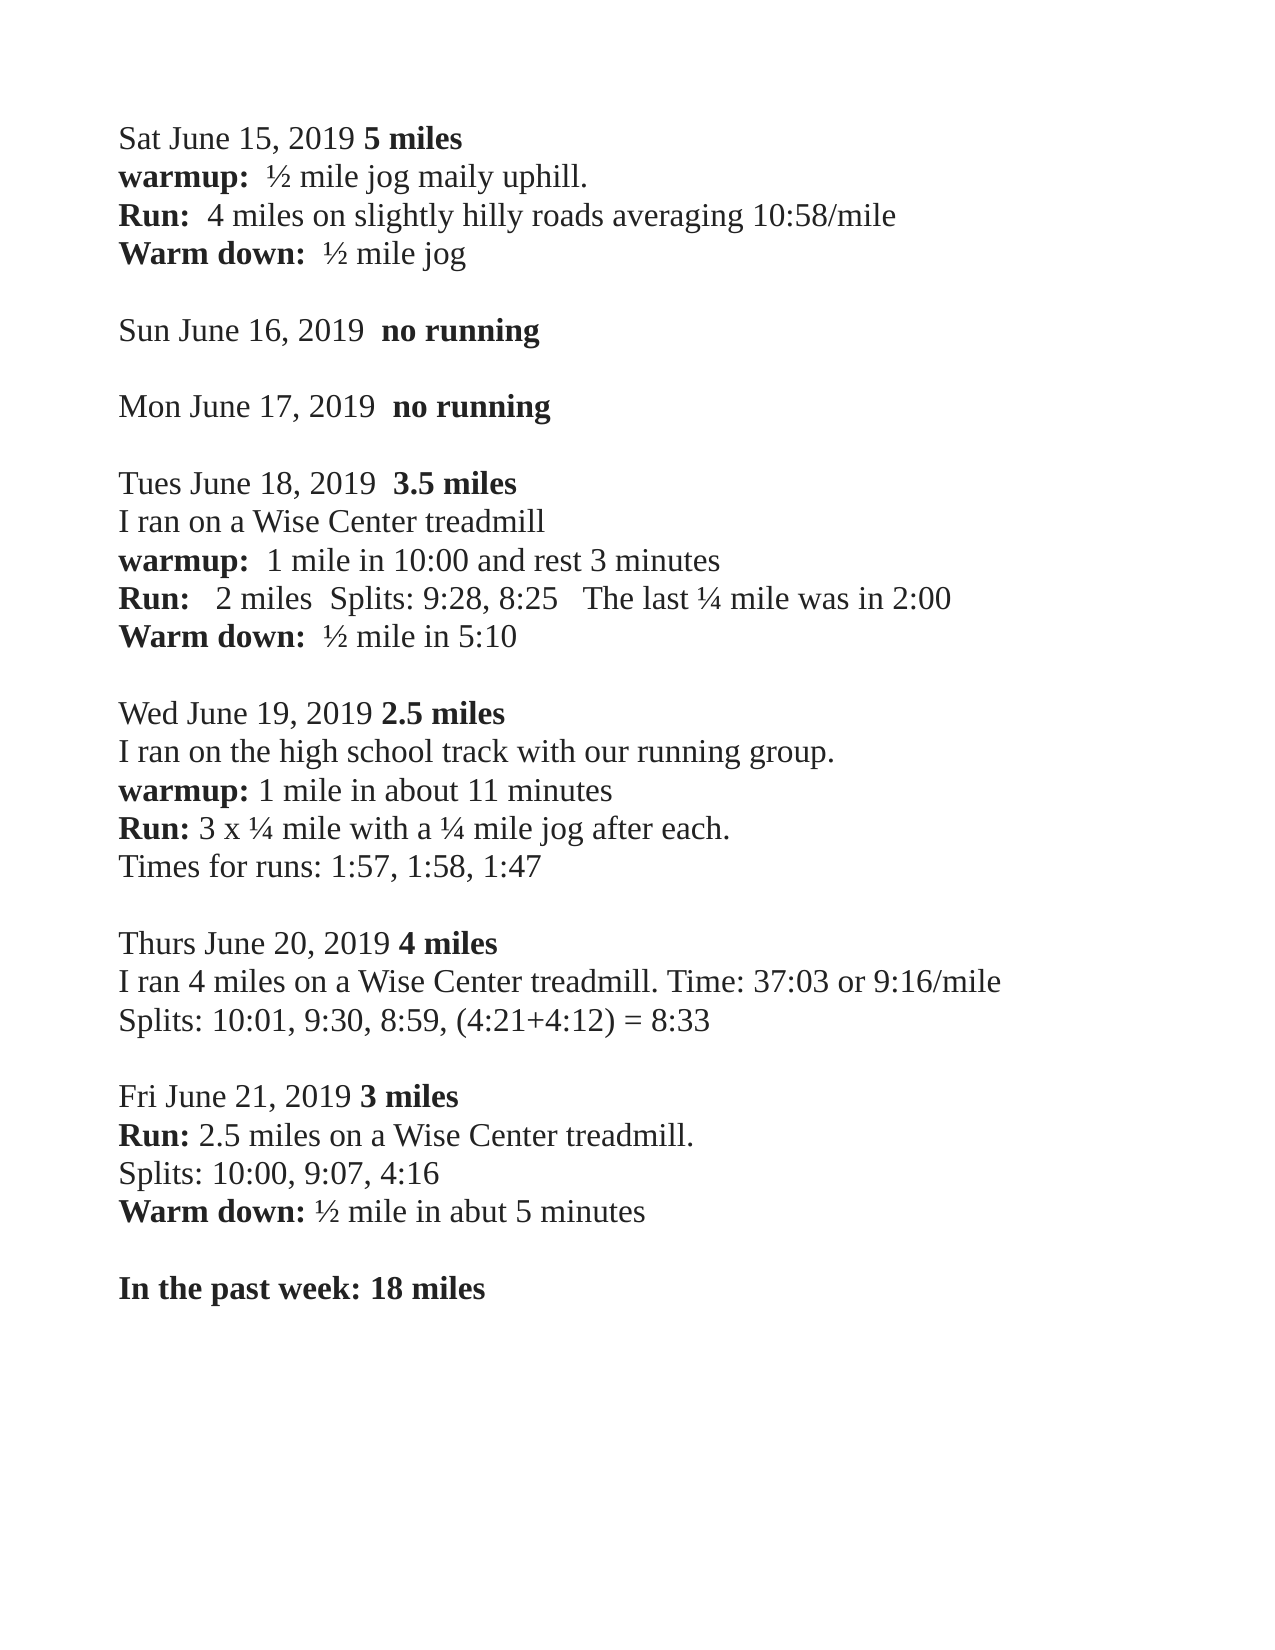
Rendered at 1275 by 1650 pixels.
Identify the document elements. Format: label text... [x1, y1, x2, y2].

text warmup: 1 mile in about 11 minutes [118, 770, 1161, 808]
text Warm down: ½ mile in abut 5 minutes [118, 1191, 1161, 1230]
text Thurs June 20, 2019 4 miles [118, 923, 1161, 961]
text Fri June 21, 2019 3 miles [118, 1076, 1161, 1115]
text Wed June 19, 2019 2.5 miles [118, 693, 1161, 731]
text Run: 4 miles on slightly hilly roads averaging 10:58/mile [118, 195, 1161, 233]
text I ran on the high school track with our running group. [118, 731, 1161, 770]
text Splits: 10:01, 9:30, 8:59, (4:21+4:12) = 8:33 [118, 1000, 1161, 1038]
text Splits: 10:00, 9:07, 4:16 [118, 1153, 1161, 1191]
text warmup: ½ mile jog maily uphill. [118, 156, 1161, 195]
text Run: 3 x ¼ mile with a ¼ mile jog after each. [118, 808, 1161, 846]
text I ran 4 miles on a Wise Center treadmill. Time: 37:03 or 9:16/mile [118, 961, 1161, 1000]
text In the past week: 18 miles [118, 1268, 1161, 1306]
text warmup: 1 mile in 10:00 and rest 3 minutes [118, 540, 1161, 578]
text Warm down: ½ mile in 5:10 [118, 616, 1161, 655]
text Mon June 17, 2019 no running [118, 386, 1161, 425]
text Sun June 16, 2019 no running [118, 310, 1161, 348]
text Run: 2 miles Splits: 9:28, 8:25 The last ¼ mile was in 2:00 [118, 578, 1161, 616]
text I ran on a Wise Center treadmill [118, 501, 1161, 540]
text Tues June 18, 2019 3.5 miles [118, 463, 1161, 501]
text Run: 2.5 miles on a Wise Center treadmill. [118, 1115, 1161, 1153]
text Warm down: ½ mile jog [118, 233, 1161, 271]
text Times for runs: 1:57, 1:58, 1:47 [118, 846, 1161, 885]
text Sat June 15, 2019 5 miles [118, 118, 1161, 156]
